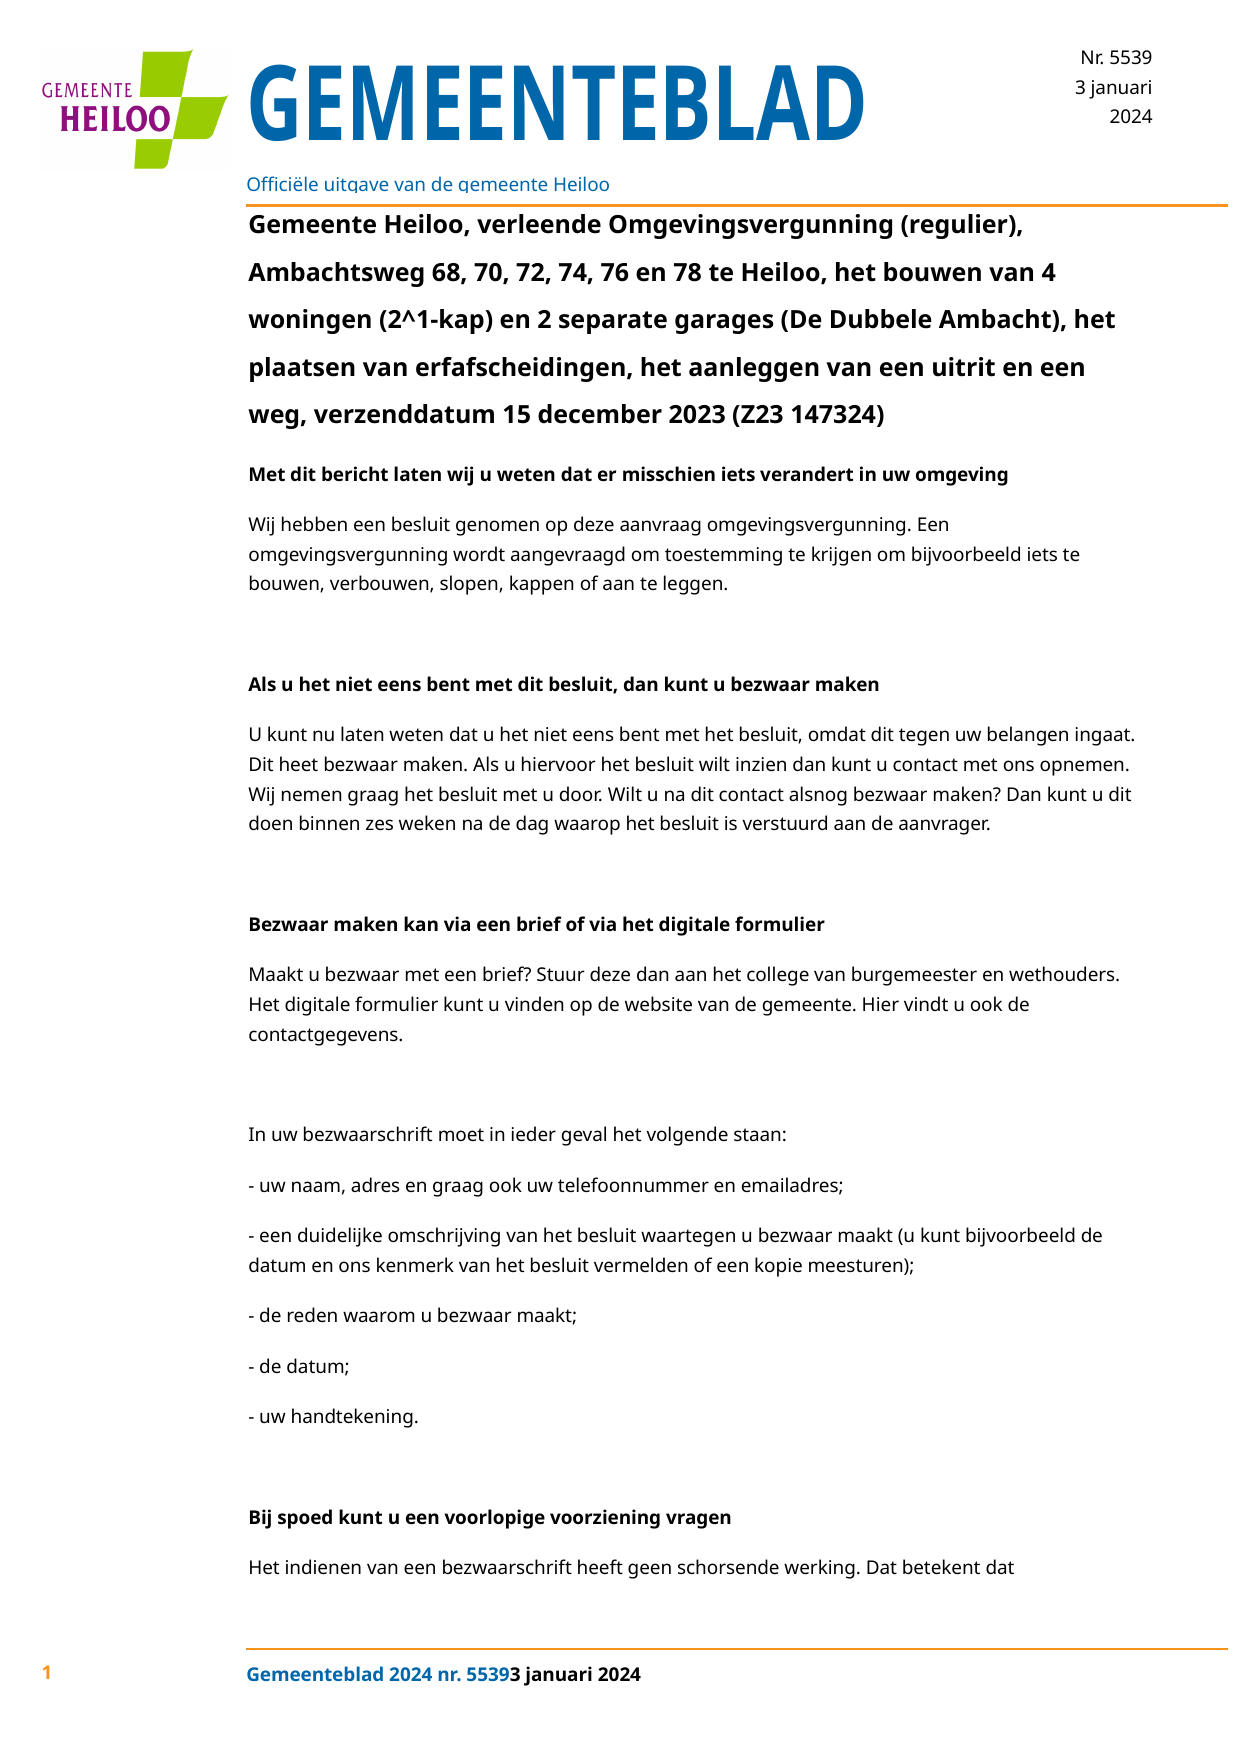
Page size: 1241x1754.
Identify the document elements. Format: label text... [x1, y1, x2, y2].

text - een duidelijke omschrijving van het besluit waartegen u bezwaar maakt (u kunt bijvoorbeeld de datum en ons kenmerk van het besluit vermelden of een kopie meesturen); [248, 1222, 1152, 1278]
text Gemeente Heiloo, verleende Omgevingsvergunning (regulier), Ambachtsweg 68, 70, 72, 74, 76 en 78 te Heiloo, het bouwen van 4 woningen (2^1-kap) en 2 separate garages (De Dubbele Ambacht), het plaatsen van erfafscheidingen, het aanleggen van een uitrit en een weg, verzenddatum 15 december 2023 (Z23 147324) [248, 207, 1152, 431]
text Als u het niet eens bent met dit besluit, dan kunt u bezwaar maken [248, 671, 1152, 697]
text U kunt nu laten weten dat u het niet eens bent met het besluit, omdat dit tegen uw belangen ingaat. Dit heet bezwaar maken. Als u hiervoor het besluit wilt inzien dan kunt u contact met ons opnemen. Wij nemen graag het besluit met u door. Wilt u na dit contact alsnog bezwaar maken? Dan kunt u dit doen binnen zes weken na de dag waarop het besluit is verstuurd aan de aanvrager. [248, 722, 1152, 836]
text - de datum; [248, 1353, 1152, 1378]
text Bezwaar maken kan via een brief of via het digitale formulier [248, 911, 1152, 937]
picture [41, 47, 231, 172]
text Bij spoed kunt u een voorlopige voorziening vragen [248, 1504, 1152, 1530]
text - uw handtekening. [248, 1403, 1152, 1429]
text - de reden waarom u bezwaar maakt; [248, 1302, 1152, 1328]
text - uw naam, adres en graag ook uw telefoonnummer en emailadres; [248, 1172, 1152, 1198]
text In uw bezwaarschrift moet in ieder geval het volgende staan: [248, 1122, 1152, 1147]
text Met dit bericht laten wij u weten dat er misschien iets verandert in uw omgeving [248, 461, 1152, 486]
text Wij hebben een besluit genomen op deze aanvraag omgevingsvergunning. Een omgevingsvergunning wordt aangevraagd om toestemming te krijgen om bijvoorbeeld iets te bouwen, verbouwen, slopen, kappen of aan te leggen. [248, 511, 1152, 596]
text Het indienen van een bezwaarschrift heeft geen schorsende werking. Dat betekent dat [248, 1554, 1152, 1580]
text Maakt u bezwaar met een brief? Stuur deze dan aan het college van burgemeester en wethouders. Het digitale formulier kunt u vinden op de website van de gemeente. Hier vindt u ook de contactgegevens. [248, 962, 1152, 1046]
